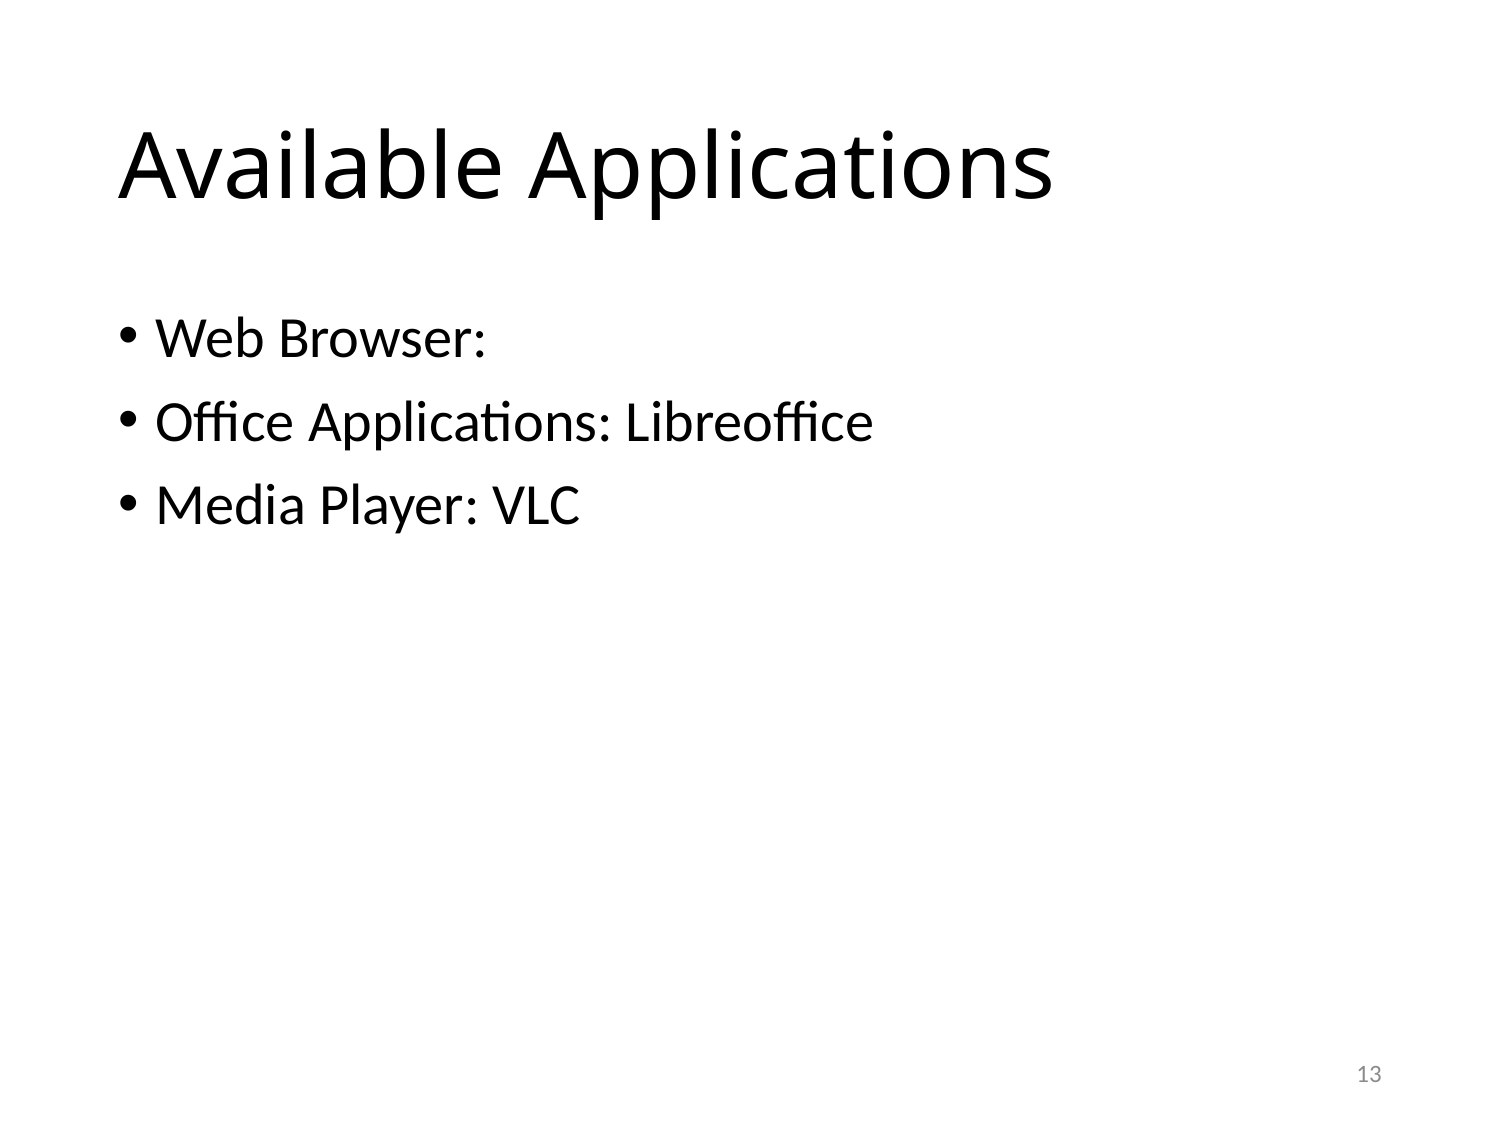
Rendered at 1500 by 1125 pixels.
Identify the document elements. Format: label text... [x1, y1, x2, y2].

title Available Applications [103, 59, 1397, 278]
slide_number [1059, 1042, 1397, 1103]
list Web Browser: Office Applications: Libreoffice Media Player: VLC [103, 299, 1397, 1014]
